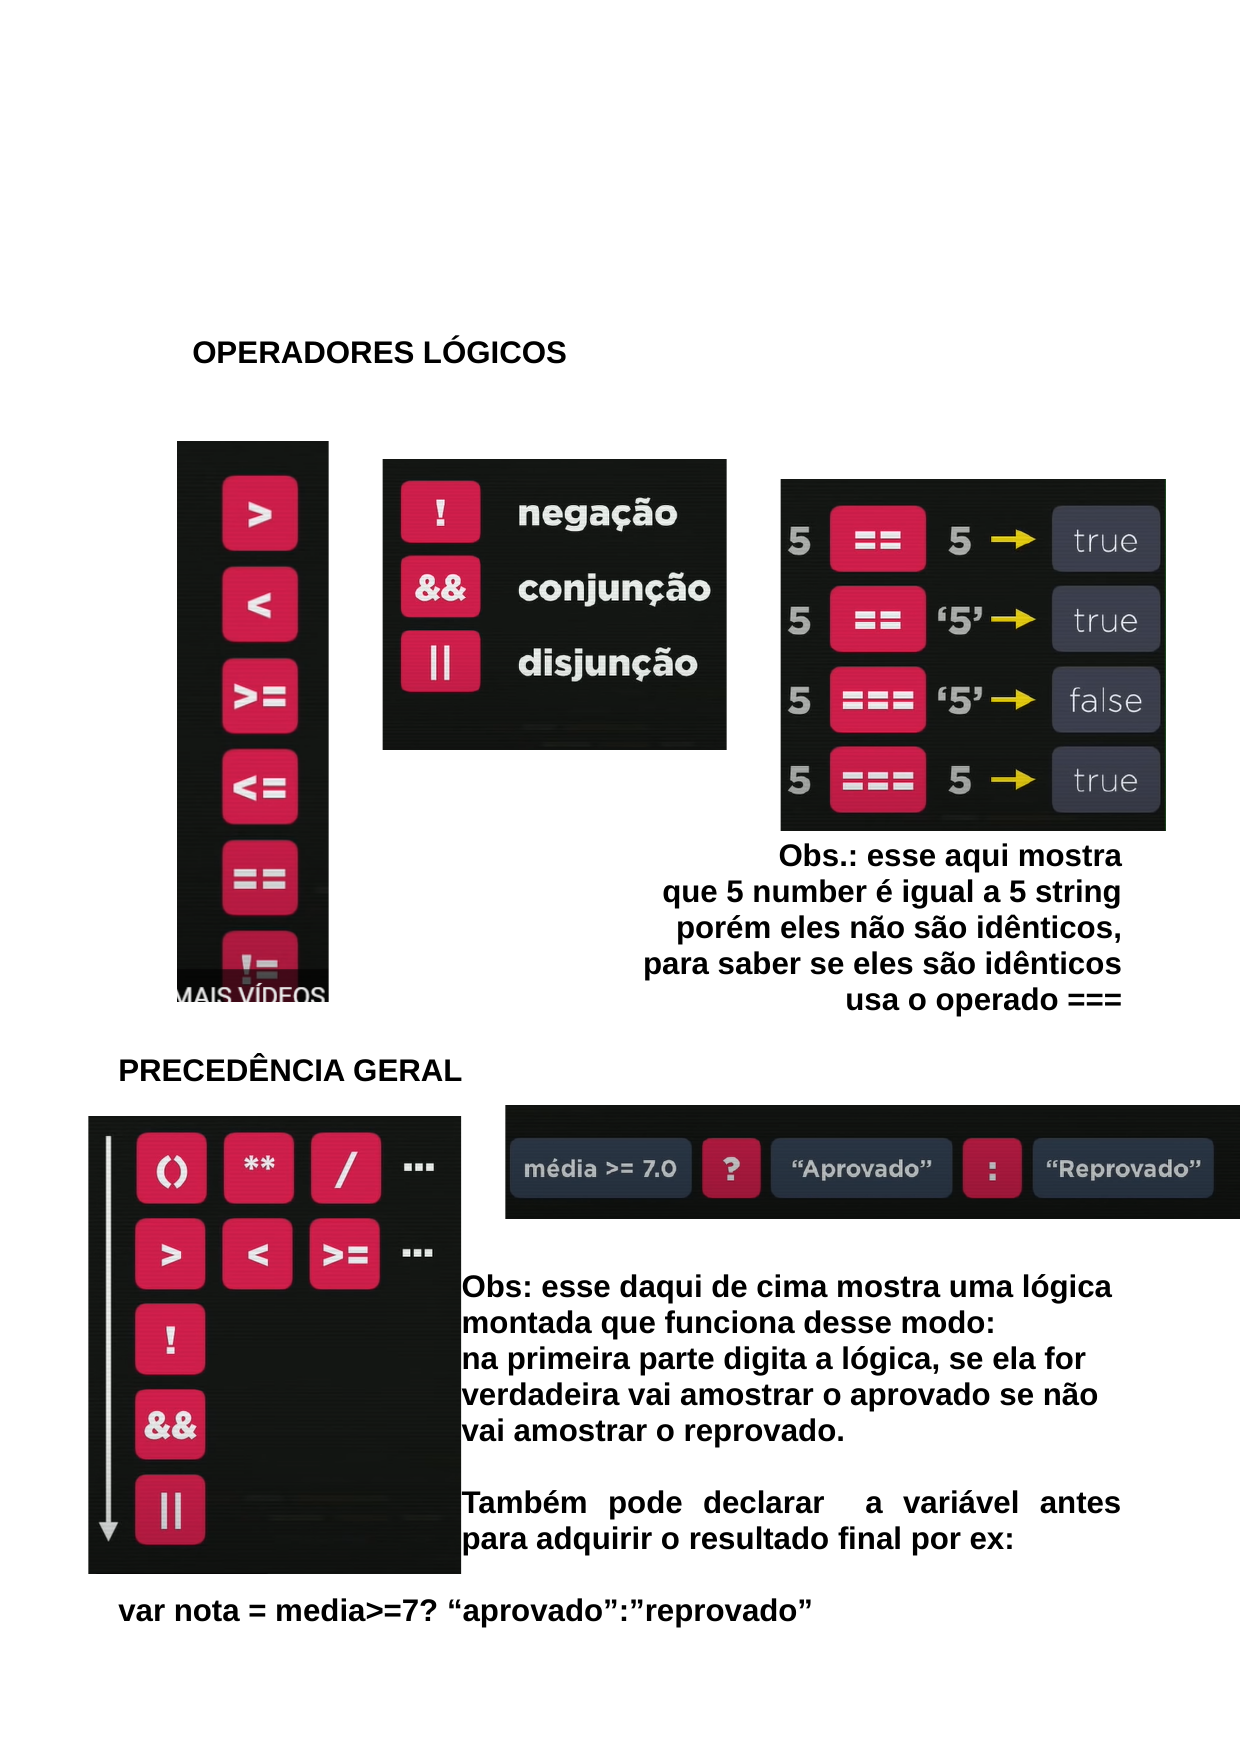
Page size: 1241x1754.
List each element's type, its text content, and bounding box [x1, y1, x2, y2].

text [118, 837, 177, 873]
text OPERADORES LÓGICOS [118, 334, 1122, 370]
picture [780, 479, 1166, 831]
text [118, 873, 177, 909]
text vai amostrar o reprovado. [462, 1412, 1122, 1448]
text na primeira parte digita a lógica, se ela for [462, 1340, 1122, 1376]
text verdadeira vai amostrar o aprovado se não [462, 1376, 1122, 1412]
text montada que funciona desse modo: [462, 1304, 1122, 1340]
text Obs: esse daqui de cima mostra uma lógica [462, 1268, 1122, 1304]
picture [382, 459, 727, 750]
text [118, 945, 177, 981]
text Obs.: esse aqui mostra [329, 837, 1122, 873]
text var nota = media>=7? “aprovado”:”reprovado” [118, 1592, 1122, 1627]
text PRECEDÊNCIA GERAL [118, 1052, 1122, 1088]
picture [88, 1116, 462, 1574]
text Também pode declarar a variável antes para adquirir o resultado final por ex: [462, 1484, 1122, 1556]
picture [505, 1105, 1240, 1219]
text porém eles não são idênticos, [329, 909, 1122, 945]
text que 5 number é igual a 5 string [329, 873, 1122, 909]
text para saber se eles são idênticos [329, 945, 1122, 981]
text [118, 909, 177, 945]
text usa o operado === [118, 981, 1122, 1017]
picture [177, 441, 329, 1002]
